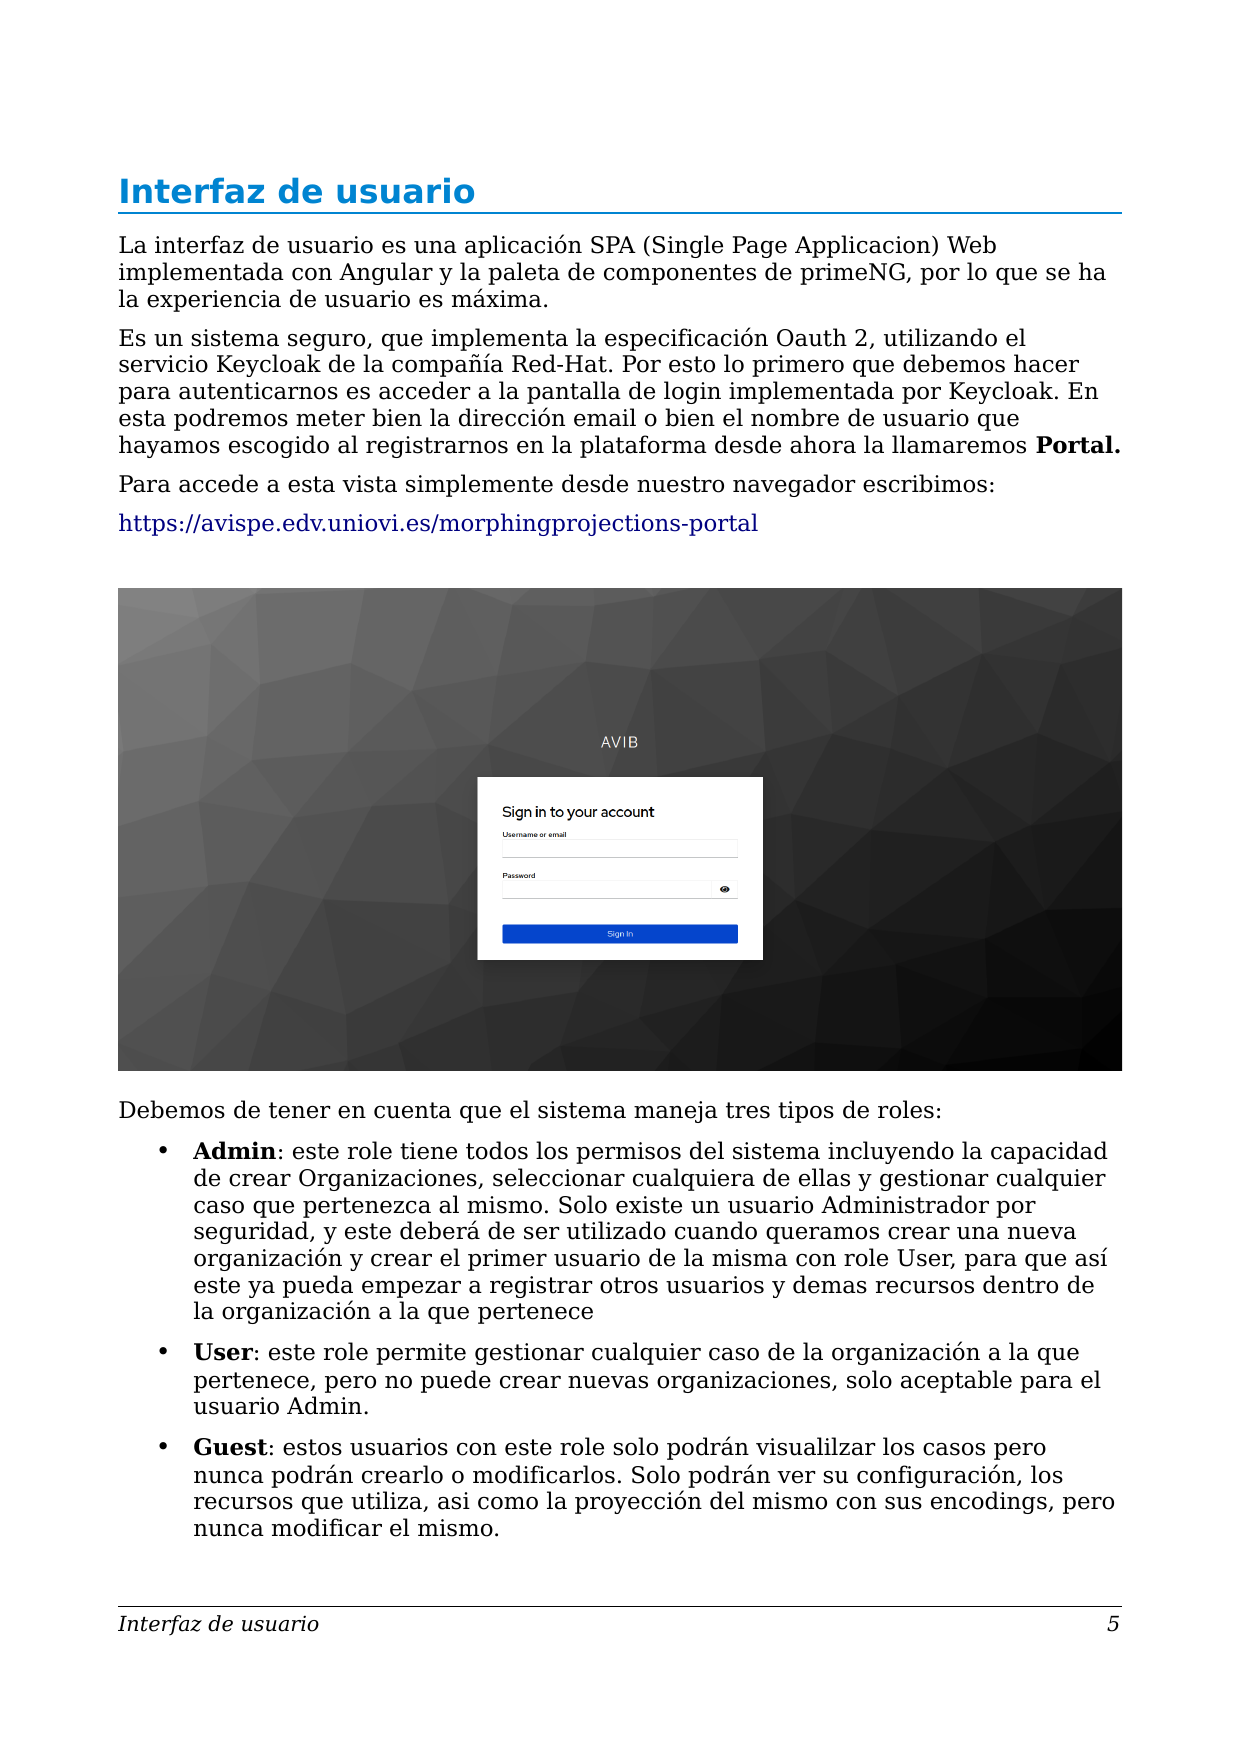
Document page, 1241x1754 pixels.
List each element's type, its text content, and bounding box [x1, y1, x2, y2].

text Es un sistema seguro, que implementa la especificación Oauth 2, utilizando el servicio Keycloak de la compañía Red-Hat. Por esto lo primero que debemos hacer para autenticarnos es acceder a la pantalla de login implementada por Keycloak. En esta podremos meter bien la dirección email o bien el nombre de usuario que hayamos escogido al registrarnos en la plataforma desde ahora la llamaremos Portal. [118, 325, 1122, 459]
subtitle Admin: este role tiene todos los permisos del sistema incluyendo la capacidad de crear Organizaciones, seleccionar cualquiera de ellas y gestionar cualquier caso que pertenezca al mismo. Solo existe un usuario Administrador por seguridad, y este deberá de ser utilizado cuando queramos crear una nueva organización y crear el primer usuario de la misma con role User, para que así este ya pueda empezar a registrar otros usuarios y demas recursos dentro de la organización a la que pertenece [156, 1136, 1122, 1325]
subtitle Interfaz de usuario [118, 173, 1122, 212]
subtitle Guest: estos usuarios con este role solo podrán visualilzar los casos pero nunca podrán crearlo o modificarlos. Solo podrán ver su configuración, los recursos que utiliza, asi como la proyección del mismo con sus encodings, pero nunca modificar el mismo. [156, 1433, 1122, 1568]
text La interfaz de usuario es una aplicación SPA (Single Page Applicacion) Web implementada con Angular y la paleta de componentes de primeNG, por lo que se ha la experiencia de usuario es máxima. [118, 232, 1122, 312]
subtitle Debemos de tener en cuenta que el sistema maneja tres tipos de roles: [118, 1071, 1122, 1123]
picture [118, 588, 1123, 1071]
subtitle User: este role permite gestionar cualquier caso de la organización a la que pertenece, pero no puede crear nuevas organizaciones, solo aceptable para el usuario Admin. [156, 1338, 1122, 1420]
text Para accede a esta vista simplemente desde nuestro navegador escribimos: [118, 471, 1122, 498]
text https://avispe.edv.uniovi.es/morphingprojections-portal [118, 510, 1122, 537]
